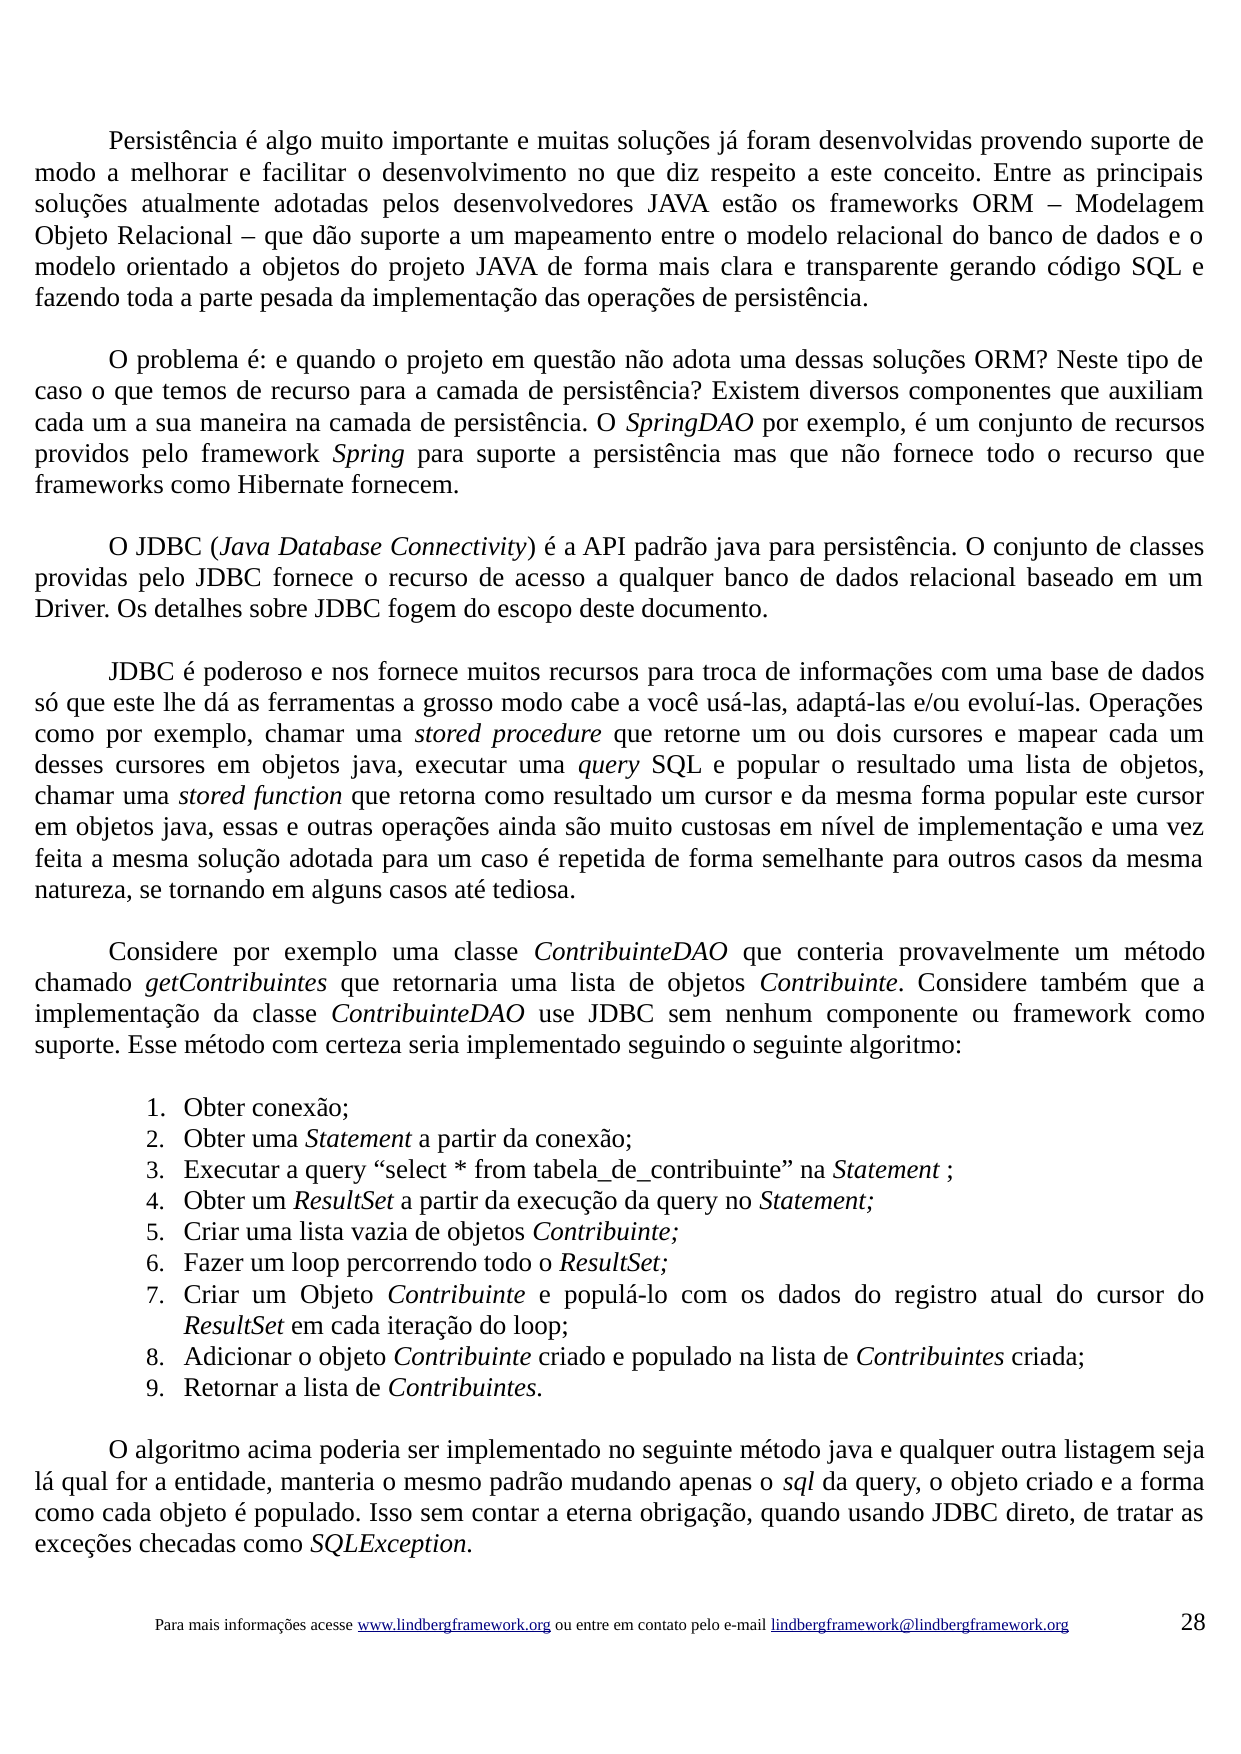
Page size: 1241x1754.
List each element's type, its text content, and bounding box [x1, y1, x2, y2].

list Adicionar o objeto Contribuinte criado e populado na lista de Contribuintes criada; [146, 1340, 1206, 1371]
list Criar uma lista vazia de objetos Contribuinte; [146, 1215, 1206, 1247]
text JDBC é poderoso e nos fornece muitos recursos para troca de informações com uma base de dados só que este lhe dá as ferramentas a grosso modo cabe a você usá-las, adaptá-las e/ou evoluí-las. Operações como por exemplo, chamar uma stored procedure que retorne um ou dois cursores e mapear cada um desses cursores em objetos java, executar uma query SQL e popular o resultado uma lista de objetos, chamar uma stored function que retorna como resultado um cursor e da mesma forma popular este cursor em objetos java, essas e outras operações ainda são muito custosas em nível de implementação e uma vez feita a mesma solução adotada para um caso é repetida de forma semelhante para outros casos da mesma natureza, se tornando em alguns casos até tediosa. [34, 655, 1206, 904]
text O problema é: e quando o projeto em questão não adota uma dessas soluções ORM? Neste tipo de caso o que temos de recurso para a camada de persistência? Existem diversos componentes que auxiliam cada um a sua maneira na camada de persistência. O SpringDAO por exemplo, é um conjunto de recursos providos pelo framework Spring para suporte a persistência mas que não fornece todo o recurso que frameworks como Hibernate fornecem. [34, 343, 1206, 499]
list Obter uma Statement a partir da conexão; [146, 1122, 1206, 1153]
text O algoritmo acima poderia ser implementado no seguinte método java e qualquer outra listagem seja lá qual for a entidade, manteria o mesmo padrão mudando apenas o sql da query, o objeto criado e a forma como cada objeto é populado. Isso sem contar a eterna obrigação, quando usando JDBC direto, de tratar as exceções checadas como SQLException. [34, 1433, 1206, 1558]
list Executar a query “select * from tabela_de_contribuinte” na Statement ; [146, 1153, 1206, 1184]
list Obter um ResultSet a partir da execução da query no Statement; [146, 1184, 1206, 1215]
list Fazer um loop percorrendo todo o ResultSet; [146, 1247, 1206, 1278]
list Retornar a lista de Contribuintes. [146, 1371, 1206, 1402]
text Persistência é algo muito importante e muitas soluções já foram desenvolvidas provendo suporte de modo a melhorar e facilitar o desenvolvimento no que diz respeito a este conceito. Entre as principais soluções atualmente adotadas pelos desenvolvedores JAVA estão os frameworks ORM – Modelagem Objeto Relacional – que dão suporte a um mapeamento entre o modelo relacional do banco de dados e o modelo orientado a objetos do projeto JAVA de forma mais clara e transparente gerando código SQL e fazendo toda a parte pesada da implementação das operações de persistência. [34, 118, 1206, 312]
text O JDBC (Java Database Connectivity) é a API padrão java para persistência. O conjunto de classes providas pelo JDBC fornece o recurso de acesso a qualquer banco de dados relacional baseado em um Driver. Os detalhes sobre JDBC fogem do escopo deste documento. [34, 530, 1206, 624]
text Considere por exemplo uma classe ContribuinteDAO que conteria provavelmente um método chamado getContribuintes que retornaria uma lista de objetos Contribuinte. Considere também que a implementação da classe ContribuinteDAO use JDBC sem nenhum componente ou framework como suporte. Esse método com certeza seria implementado seguindo o seguinte algoritmo: [34, 935, 1206, 1060]
list Criar um Objeto Contribuinte e populá-lo com os dados do registro atual do cursor do ResultSet em cada iteração do loop; [146, 1278, 1206, 1340]
list Obter conexão; [146, 1091, 1206, 1122]
